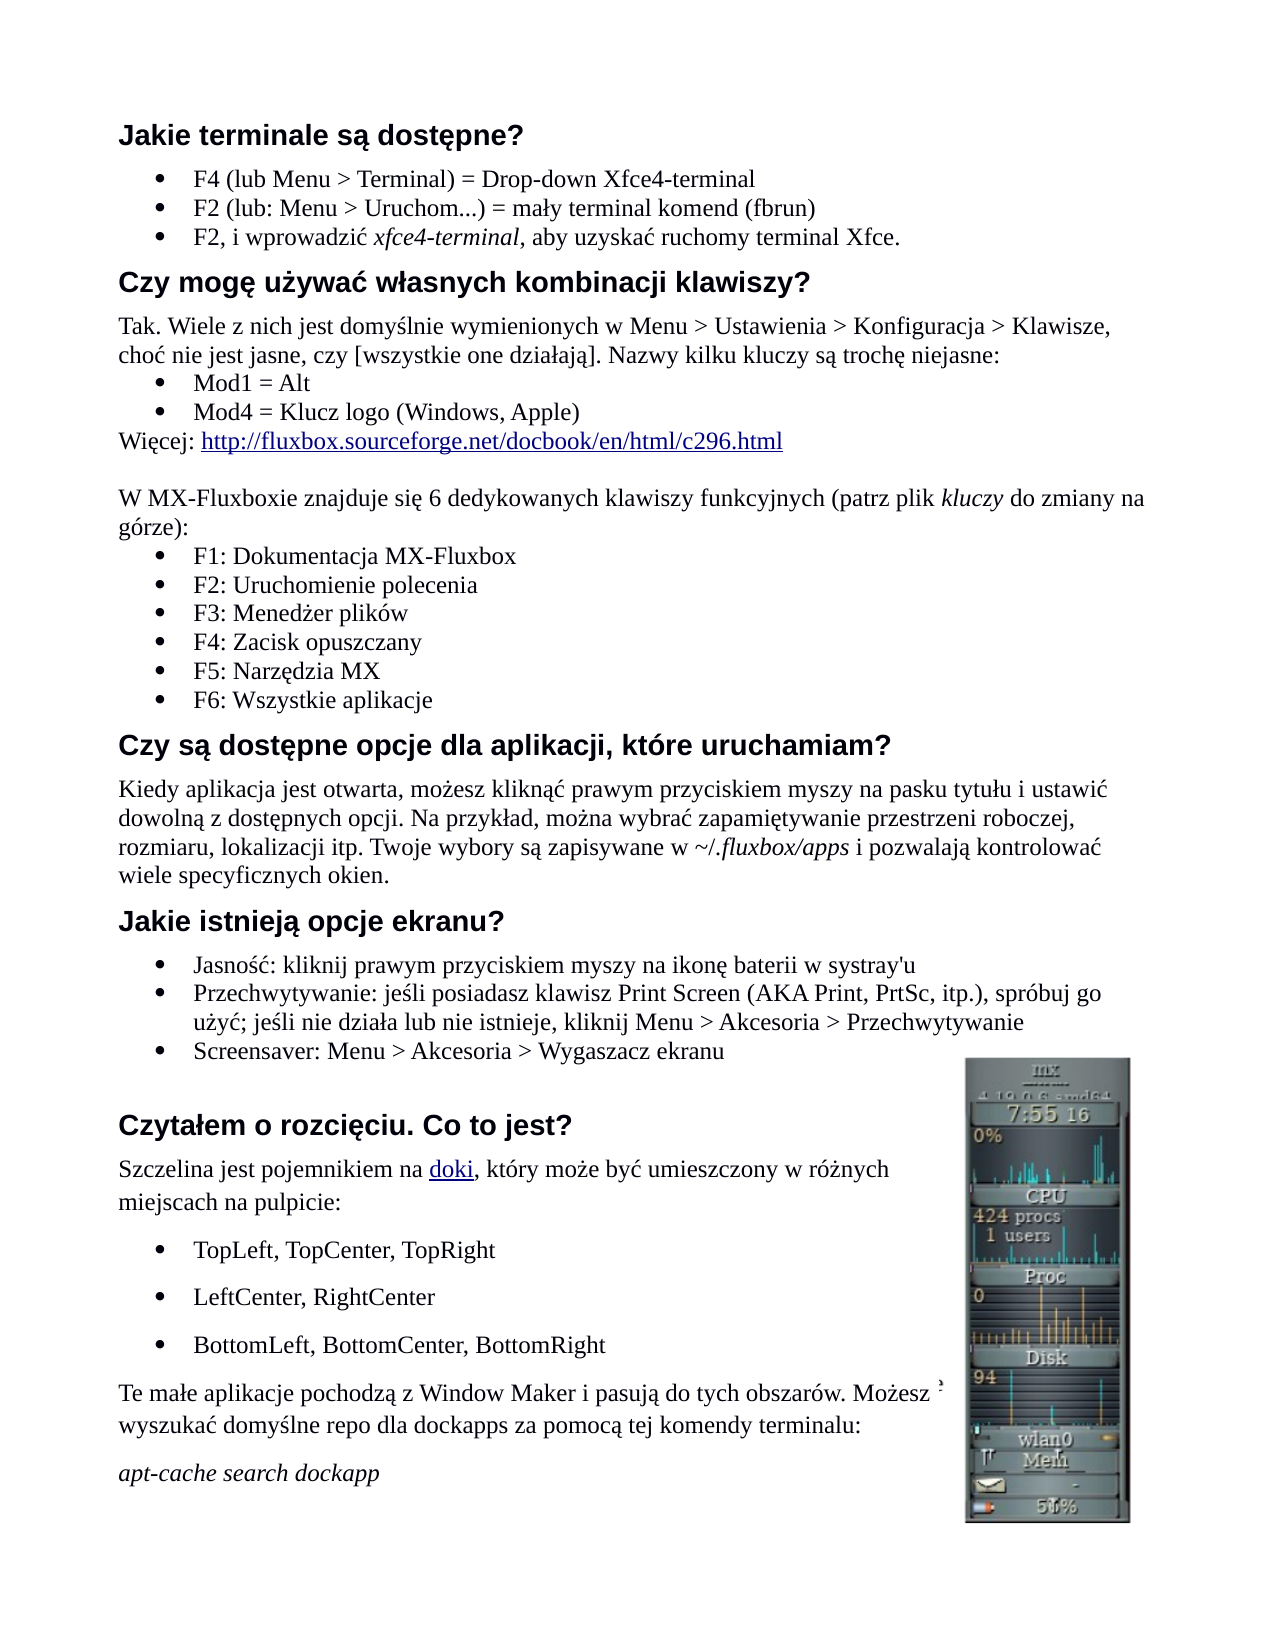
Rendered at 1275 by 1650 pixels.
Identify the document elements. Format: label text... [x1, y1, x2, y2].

text Więcej: http://fluxbox.sourceforge.net/docbook/en/html/c296.html [118, 426, 1157, 455]
list Mod4 = Klucz logo (Windows, Apple) [156, 397, 1157, 426]
text W MX-Fluxboxie znajduje się 6 dedykowanych klawiszy funkcyjnych (patrz plik kluczy do zmiany na górze): [118, 483, 1157, 541]
list Screensaver: Menu > Akcesoria > Wygaszacz ekranu [156, 1036, 1157, 1065]
text Kiedy aplikacja jest otwarta, możesz kliknąć prawym przyciskiem myszy na pasku tytułu i ustawić dowolną z dostępnych opcji. Na przykład, można wybrać zapamiętywanie przestrzeni roboczej, rozmiaru, lokalizacji itp. Twoje wybory są zapisywane w ~/.fluxbox/apps i pozwalają kontrolować wiele specyficznych okien. [118, 774, 1157, 889]
list TopLeft, TopCenter, TopRight [156, 1235, 939, 1263]
list Mod1 = Alt [156, 368, 1157, 397]
subtitle Czytałem o rozcięciu. Co to jest? [118, 1108, 939, 1142]
text Te małe aplikacje pochodzą z Window Maker i pasują do tych obszarów. Możesz wyszukać domyślne repo dla dockapps za pomocą tej komendy terminalu: [118, 1378, 939, 1439]
list F6: Wszystkie aplikacje [156, 685, 1157, 713]
list Jasność: kliknij prawym przyciskiem myszy na ikonę baterii w systray'u [156, 950, 1157, 978]
list BottomLeft, BottomCenter, BottomRight [156, 1330, 939, 1359]
list F4 (lub Menu > Terminal) = Drop-down Xfce4-terminal [156, 164, 1157, 193]
list F1: Dokumentacja MX-Fluxbox [156, 541, 1157, 570]
list F2: Uruchomienie polecenia [156, 570, 1157, 598]
list F5: Narzędzia MX [156, 656, 1157, 685]
list F2 (lub: Menu > Uruchom...) = mały terminal komend (fbrun) [156, 193, 1157, 222]
list LeftCenter, RightCenter [156, 1282, 939, 1311]
picture [939, 1041, 1145, 1532]
subtitle Czy mogę używać własnych kombinacji klawiszy? [118, 265, 1157, 298]
subtitle Czy są dostępne opcje dla aplikacji, które uruchamiam? [118, 728, 1157, 762]
list F2, i wprowadzić xfce4-terminal, aby uzyskać ruchomy terminal Xfce. [156, 222, 1157, 250]
text Szczelina jest pojemnikiem na doki, który może być umieszczony w różnych miejscach na pulpicie: [118, 1154, 939, 1216]
text Tak. Wiele z nich jest domyślnie wymienionych w Menu > Ustawienia > Konfiguracja > Klawisze, choć nie jest jasne, czy [wszystkie one działają]. Nazwy kilku kluczy są trochę niejasne: [118, 311, 1157, 368]
text apt-cache search dockapp [118, 1458, 939, 1487]
list Przechwytywanie: jeśli posiadasz klawisz Print Screen (AKA Print, PrtSc, itp.), spróbuj go użyć; jeśli nie działa lub nie istnieje, kliknij Menu > Akcesoria > Przechwytywanie [156, 978, 1157, 1036]
subtitle Jakie istnieją opcje ekranu? [118, 904, 1157, 937]
list F4: Zacisk opuszczany [156, 627, 1157, 656]
subtitle Jakie terminale są dostępne? [118, 118, 1157, 152]
list F3: Menedżer plików [156, 598, 1157, 627]
